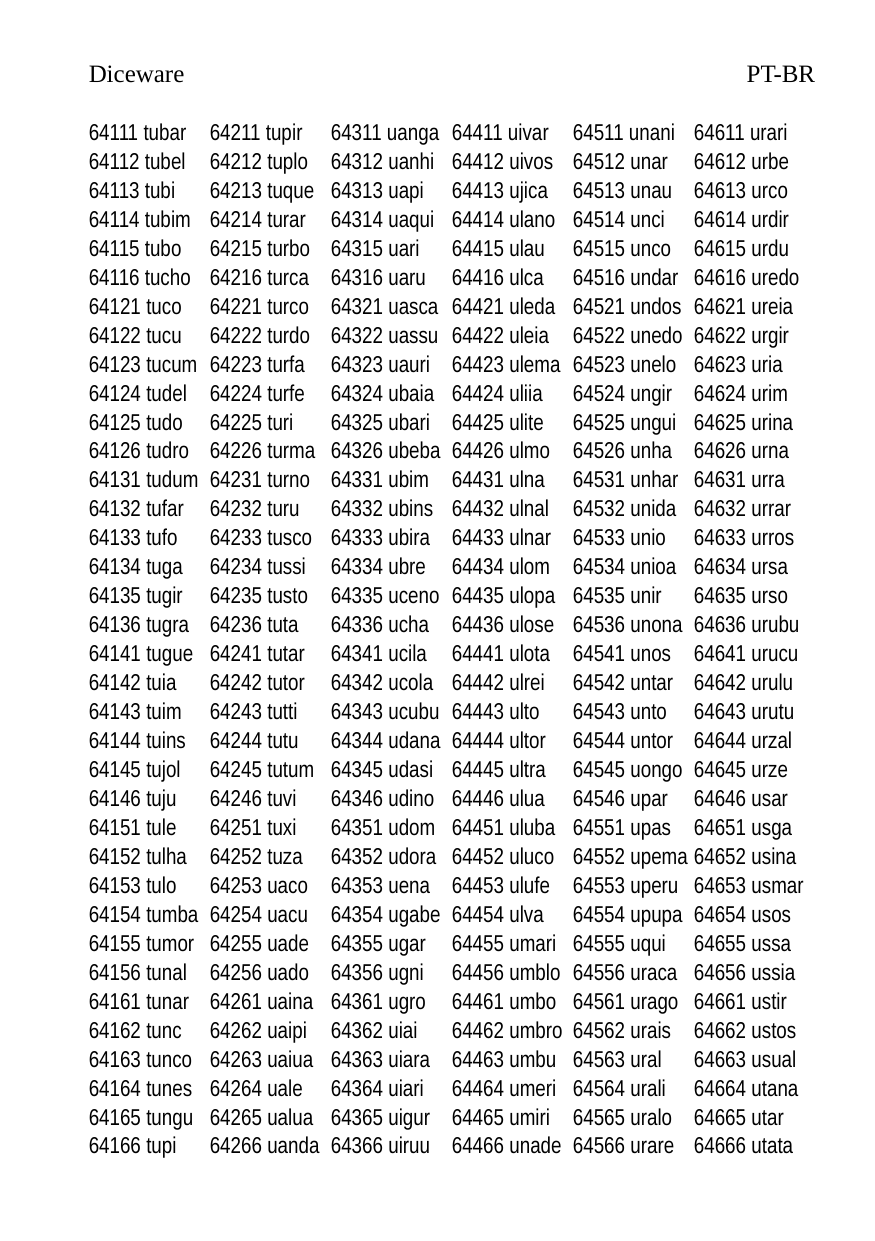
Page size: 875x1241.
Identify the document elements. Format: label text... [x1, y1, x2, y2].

text 64133 tufo [88, 523, 209, 552]
text 64256 uado [209, 957, 331, 986]
text 64564 urali [573, 1073, 694, 1102]
text 64114 tubim [88, 204, 209, 233]
text 64635 urso [694, 581, 815, 609]
text 64522 unedo [573, 320, 694, 349]
text 64464 umeri [452, 1073, 573, 1102]
text 64365 uigur [331, 1102, 452, 1131]
text 64642 urulu [694, 667, 815, 696]
text 64324 ubaia [331, 378, 452, 407]
text 64623 uria [694, 349, 815, 378]
text 64641 urucu [694, 638, 815, 667]
text 64164 tunes [88, 1073, 209, 1102]
text 64463 umbu [452, 1044, 573, 1073]
text 64466 unade [452, 1131, 573, 1160]
text 64511 unani [573, 117, 694, 146]
text 64625 urina [694, 407, 815, 436]
text 64343 ucubu [331, 696, 452, 725]
text 64122 tucu [88, 320, 209, 349]
text 64361 ugro [331, 986, 452, 1015]
text 64265 ualua [209, 1102, 331, 1131]
text 64661 ustir [694, 986, 815, 1015]
text 64455 umari [452, 928, 573, 957]
text 64624 urim [694, 378, 815, 407]
text 64636 urubu [694, 609, 815, 638]
text 64241 tutar [209, 638, 331, 667]
text 64526 unha [573, 436, 694, 465]
text 64546 upar [573, 783, 694, 812]
text 64251 tuxi [209, 812, 331, 841]
text 64443 ulto [452, 696, 573, 725]
text 64622 urgir [694, 320, 815, 349]
text 64362 uiai [331, 1015, 452, 1044]
text 64456 umblo [452, 957, 573, 986]
text 64231 turno [209, 465, 331, 494]
text 64246 tuvi [209, 783, 331, 812]
text 64536 unona [573, 609, 694, 638]
text 64123 tucum [88, 349, 209, 378]
text 64513 unau [573, 175, 694, 204]
text 64333 ubira [331, 523, 452, 552]
text 64434 ulom [452, 552, 573, 581]
text 64253 uaco [209, 870, 331, 899]
text 64666 utata [694, 1131, 815, 1160]
text 64612 urbe [694, 146, 815, 175]
text 64634 ursa [694, 552, 815, 581]
text 64322 uassu [331, 320, 452, 349]
text 64325 ubari [331, 407, 452, 436]
text 64165 tungu [88, 1102, 209, 1131]
text 64664 utana [694, 1073, 815, 1102]
text 64143 tuim [88, 696, 209, 725]
text 64524 ungir [573, 378, 694, 407]
text 64116 tucho [88, 262, 209, 291]
text 64521 undos [573, 291, 694, 320]
text 64313 uapi [331, 175, 452, 204]
text 64363 uiara [331, 1044, 452, 1073]
text 64342 ucola [331, 667, 452, 696]
text 64353 uena [331, 870, 452, 899]
text 64453 ulufe [452, 870, 573, 899]
text 64142 tuia [88, 667, 209, 696]
text 64426 ulmo [452, 436, 573, 465]
text 64535 unir [573, 581, 694, 609]
text 64425 ulite [452, 407, 573, 436]
text 64551 upas [573, 812, 694, 841]
text 64414 ulano [452, 204, 573, 233]
text 64613 urco [694, 175, 815, 204]
text 64222 turdo [209, 320, 331, 349]
text 64611 urari [694, 117, 815, 146]
text 64146 tuju [88, 783, 209, 812]
text 64421 uleda [452, 291, 573, 320]
text 64366 uiruu [331, 1131, 452, 1160]
text 64514 unci [573, 204, 694, 233]
text 64152 tulha [88, 841, 209, 870]
text 64155 tumor [88, 928, 209, 957]
text 64262 uaipi [209, 1015, 331, 1044]
text 64431 ulna [452, 465, 573, 494]
text 64631 urra [694, 465, 815, 494]
text 64151 tule [88, 812, 209, 841]
text 64525 ungui [573, 407, 694, 436]
text 64235 tusto [209, 581, 331, 609]
text 64451 uluba [452, 812, 573, 841]
text 64314 uaqui [331, 204, 452, 233]
text 64316 uaru [331, 262, 452, 291]
text 64266 uanda [209, 1131, 331, 1160]
text 64111 tubar [88, 117, 209, 146]
text 64226 turma [209, 436, 331, 465]
text 64136 tugra [88, 609, 209, 638]
text 64355 ugar [331, 928, 452, 957]
text 64541 unos [573, 638, 694, 667]
text 64644 urzal [694, 725, 815, 754]
text 64163 tunco [88, 1044, 209, 1073]
text 64214 turar [209, 204, 331, 233]
text 64364 uiari [331, 1073, 452, 1102]
text 64223 turfa [209, 349, 331, 378]
text 64131 tudum [88, 465, 209, 494]
text 64663 usual [694, 1044, 815, 1073]
text 64255 uade [209, 928, 331, 957]
text 64261 uaina [209, 986, 331, 1015]
text 64552 upema [573, 841, 694, 870]
text 64445 ultra [452, 754, 573, 783]
text 64156 tunal [88, 957, 209, 986]
text 64354 ugabe [331, 899, 452, 928]
text 64331 ubim [331, 465, 452, 494]
text 64515 unco [573, 233, 694, 262]
text 64335 uceno [331, 581, 452, 609]
text 64646 usar [694, 783, 815, 812]
text 64544 untor [573, 725, 694, 754]
text 64615 urdu [694, 233, 815, 262]
text 64433 ulnar [452, 523, 573, 552]
text 64321 uasca [331, 291, 452, 320]
text 64665 utar [694, 1102, 815, 1131]
text 64556 uraca [573, 957, 694, 986]
text 64653 usmar [694, 870, 815, 899]
text 64436 ulose [452, 609, 573, 638]
text 64516 undar [573, 262, 694, 291]
text 64656 ussia [694, 957, 815, 986]
text 64345 udasi [331, 754, 452, 783]
text 64462 umbro [452, 1015, 573, 1044]
text 64221 turco [209, 291, 331, 320]
text 64454 ulva [452, 899, 573, 928]
text 64244 tutu [209, 725, 331, 754]
text 64162 tunc [88, 1015, 209, 1044]
text 64245 tutum [209, 754, 331, 783]
text 64566 urare [573, 1131, 694, 1160]
text 64154 tumba [88, 899, 209, 928]
text 64512 unar [573, 146, 694, 175]
text 64141 tugue [88, 638, 209, 667]
text 64626 urna [694, 436, 815, 465]
text 64315 uari [331, 233, 452, 262]
text 64533 unio [573, 523, 694, 552]
text 64161 tunar [88, 986, 209, 1015]
text 64415 ulau [452, 233, 573, 262]
text 64562 urais [573, 1015, 694, 1044]
text 64126 tudro [88, 436, 209, 465]
text 64124 tudel [88, 378, 209, 407]
text 64424 uliia [452, 378, 573, 407]
text 64621 ureia [694, 291, 815, 320]
text 64643 urutu [694, 696, 815, 725]
text 64441 ulota [452, 638, 573, 667]
text 64633 urros [694, 523, 815, 552]
text 64346 udino [331, 783, 452, 812]
text 64242 tutor [209, 667, 331, 696]
text 64452 uluco [452, 841, 573, 870]
text 64654 usos [694, 899, 815, 928]
text 64435 ulopa [452, 581, 573, 609]
text 64561 urago [573, 986, 694, 1015]
text 64232 turu [209, 494, 331, 523]
text 64254 uacu [209, 899, 331, 928]
text 64616 uredo [694, 262, 815, 291]
text 64351 udom [331, 812, 452, 841]
text 64263 uaiua [209, 1044, 331, 1073]
text 64225 turi [209, 407, 331, 436]
text 64555 uqui [573, 928, 694, 957]
text 64645 urze [694, 754, 815, 783]
text 64465 umiri [452, 1102, 573, 1131]
text 64423 ulema [452, 349, 573, 378]
text 64356 ugni [331, 957, 452, 986]
text 64652 usina [694, 841, 815, 870]
text 64444 ultor [452, 725, 573, 754]
text 64312 uanhi [331, 146, 452, 175]
text 64413 ujica [452, 175, 573, 204]
text 64352 udora [331, 841, 452, 870]
text 64132 tufar [88, 494, 209, 523]
text 64563 ural [573, 1044, 694, 1073]
text 64662 ustos [694, 1015, 815, 1044]
text 64236 tuta [209, 609, 331, 638]
text 64565 uralo [573, 1102, 694, 1131]
text 64412 uivos [452, 146, 573, 175]
text 64264 uale [209, 1073, 331, 1102]
text 64112 tubel [88, 146, 209, 175]
text 64545 uongo [573, 754, 694, 783]
text 64655 ussa [694, 928, 815, 957]
text 64243 tutti [209, 696, 331, 725]
text 64432 ulnal [452, 494, 573, 523]
text 64446 ulua [452, 783, 573, 812]
text 64632 urrar [694, 494, 815, 523]
text 64113 tubi [88, 175, 209, 204]
text 64233 tusco [209, 523, 331, 552]
text 64532 unida [573, 494, 694, 523]
text 64323 uauri [331, 349, 452, 378]
text 64344 udana [331, 725, 452, 754]
text 64542 untar [573, 667, 694, 696]
text 64411 uivar [452, 117, 573, 146]
text 64145 tujol [88, 754, 209, 783]
text 64234 tussi [209, 552, 331, 581]
text 64534 unioa [573, 552, 694, 581]
text 64134 tuga [88, 552, 209, 581]
text 64166 tupi [88, 1131, 209, 1160]
text 64341 ucila [331, 638, 452, 667]
text 64334 ubre [331, 552, 452, 581]
text 64531 unhar [573, 465, 694, 494]
text 64543 unto [573, 696, 694, 725]
text 64311 uanga [331, 117, 452, 146]
text 64215 turbo [209, 233, 331, 262]
text 64153 tulo [88, 870, 209, 899]
text 64125 tudo [88, 407, 209, 436]
text 64115 tubo [88, 233, 209, 262]
text 64213 tuque [209, 175, 331, 204]
text 64144 tuins [88, 725, 209, 754]
text 64614 urdir [694, 204, 815, 233]
text 64416 ulca [452, 262, 573, 291]
text 64336 ucha [331, 609, 452, 638]
text 64121 tuco [88, 291, 209, 320]
text 64554 upupa [573, 899, 694, 928]
text 64212 tuplo [209, 146, 331, 175]
text 64553 uperu [573, 870, 694, 899]
text 64523 unelo [573, 349, 694, 378]
text 64442 ulrei [452, 667, 573, 696]
text 64326 ubeba [331, 436, 452, 465]
text 64135 tugir [88, 581, 209, 609]
text 64252 tuza [209, 841, 331, 870]
text 64422 uleia [452, 320, 573, 349]
text 64224 turfe [209, 378, 331, 407]
text 64332 ubins [331, 494, 452, 523]
text 64651 usga [694, 812, 815, 841]
text 64211 tupir [209, 117, 331, 146]
text 64461 umbo [452, 986, 573, 1015]
text 64216 turca [209, 262, 331, 291]
